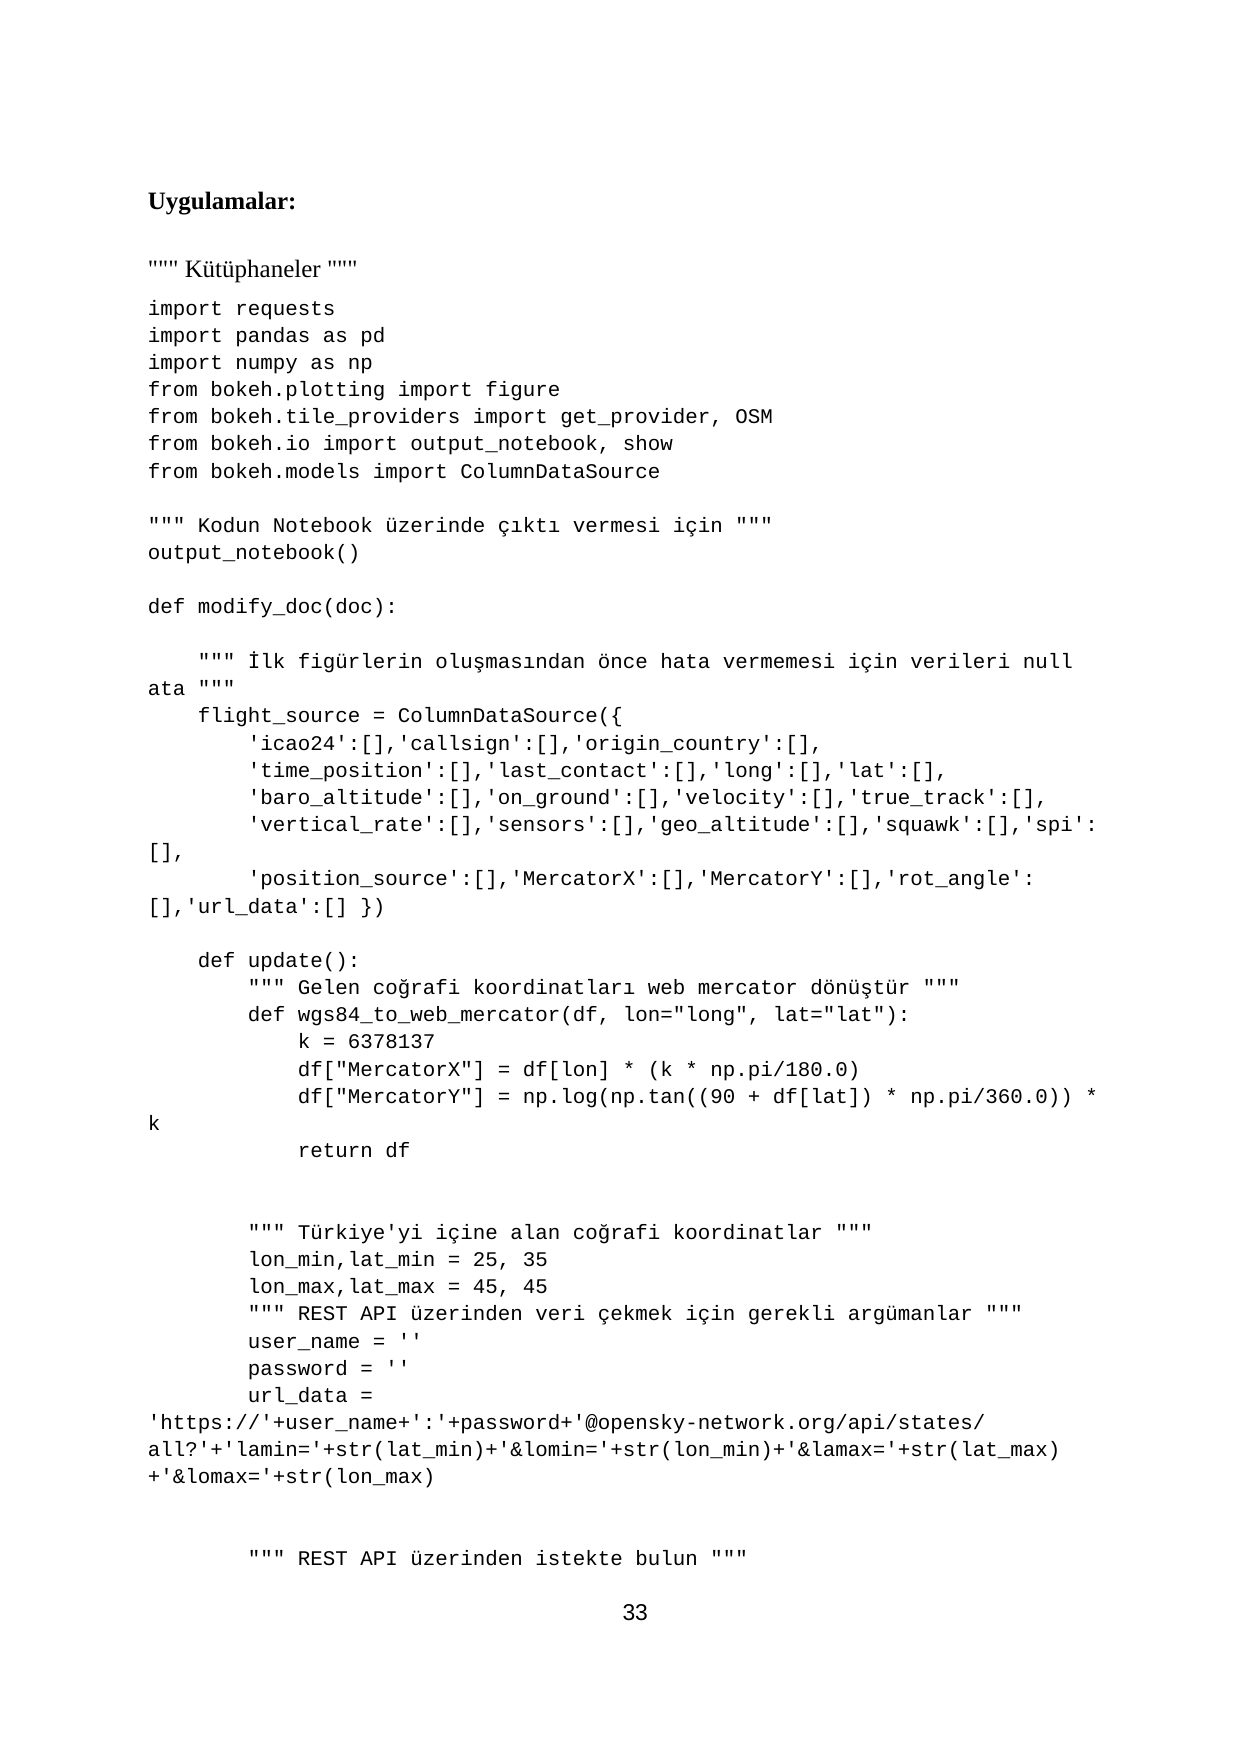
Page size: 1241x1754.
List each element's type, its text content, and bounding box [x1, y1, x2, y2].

text 'vertical_rate':[],'sensors':[],'geo_altitude':[],'squawk':[],'spi':[], [148, 814, 1122, 865]
text lon_min,lat_min = 25, 35 [148, 1249, 1122, 1273]
text from bokeh.models import ColumnDataSource [148, 461, 1122, 484]
text from bokeh.io import output_notebook, show [148, 433, 1122, 457]
text from bokeh.plotting import figure [148, 379, 1122, 403]
text df["MercatorY"] = np.log(np.tan((90 + df[lat]) * np.pi/360.0)) * k [148, 1086, 1122, 1137]
text lon_max,lat_max = 45, 45 [148, 1276, 1122, 1300]
text 'icao24':[],'callsign':[],'origin_country':[], [148, 732, 1122, 756]
text password = '' [148, 1358, 1122, 1381]
text def wgs84_to_web_mercator(df, lon="long", lat="lat"): [148, 1004, 1122, 1028]
text 'baro_altitude':[],'on_ground':[],'velocity':[],'true_track':[], [148, 787, 1122, 811]
text """ Kütüphaneler """ [148, 254, 1122, 283]
text """ Kodun Notebook üzerinde çıktı vermesi için """ [148, 515, 1122, 539]
text def modify_doc(doc): [148, 597, 1122, 620]
text return df [148, 1140, 1122, 1164]
text """ REST API üzerinden istekte bulun """ [148, 1548, 1122, 1572]
text 'position_source':[],'MercatorX':[],'MercatorY':[],'rot_angle':[],'url_data':[] }) [148, 868, 1122, 919]
text user_name = '' [148, 1331, 1122, 1354]
text flight_source = ColumnDataSource({ [148, 705, 1122, 729]
text """ İlk figürlerin oluşmasından önce hata vermemesi için verileri null ata """ [148, 651, 1122, 702]
text from bokeh.tile_providers import get_provider, OSM [148, 406, 1122, 430]
text import requests [148, 297, 1122, 321]
text output_notebook() [148, 542, 1122, 566]
text url_data = 'https://'+user_name+':'+password+'@opensky-network.org/api/states/all?'+'lamin='+str(lat_min)+'&lomin='+str(lon_min)+'&lamax='+str(lat_max)+'&lomax='+str(lon_max) [148, 1385, 1122, 1490]
text Uygulamalar: [148, 186, 1122, 215]
text """ REST API üzerinden veri çekmek için gerekli argümanlar """ [148, 1303, 1122, 1327]
text 'time_position':[],'last_contact':[],'long':[],'lat':[], [148, 760, 1122, 783]
text k = 6378137 [148, 1032, 1122, 1055]
text def update(): [148, 950, 1122, 974]
text import numpy as np [148, 352, 1122, 376]
text """ Gelen coğrafi koordinatları web mercator dönüştür """ [148, 977, 1122, 1001]
text df["MercatorX"] = df[lon] * (k * np.pi/180.0) [148, 1059, 1122, 1082]
text """ Türkiye'yi içine alan coğrafi koordinatlar """ [148, 1222, 1122, 1246]
text import pandas as pd [148, 325, 1122, 348]
